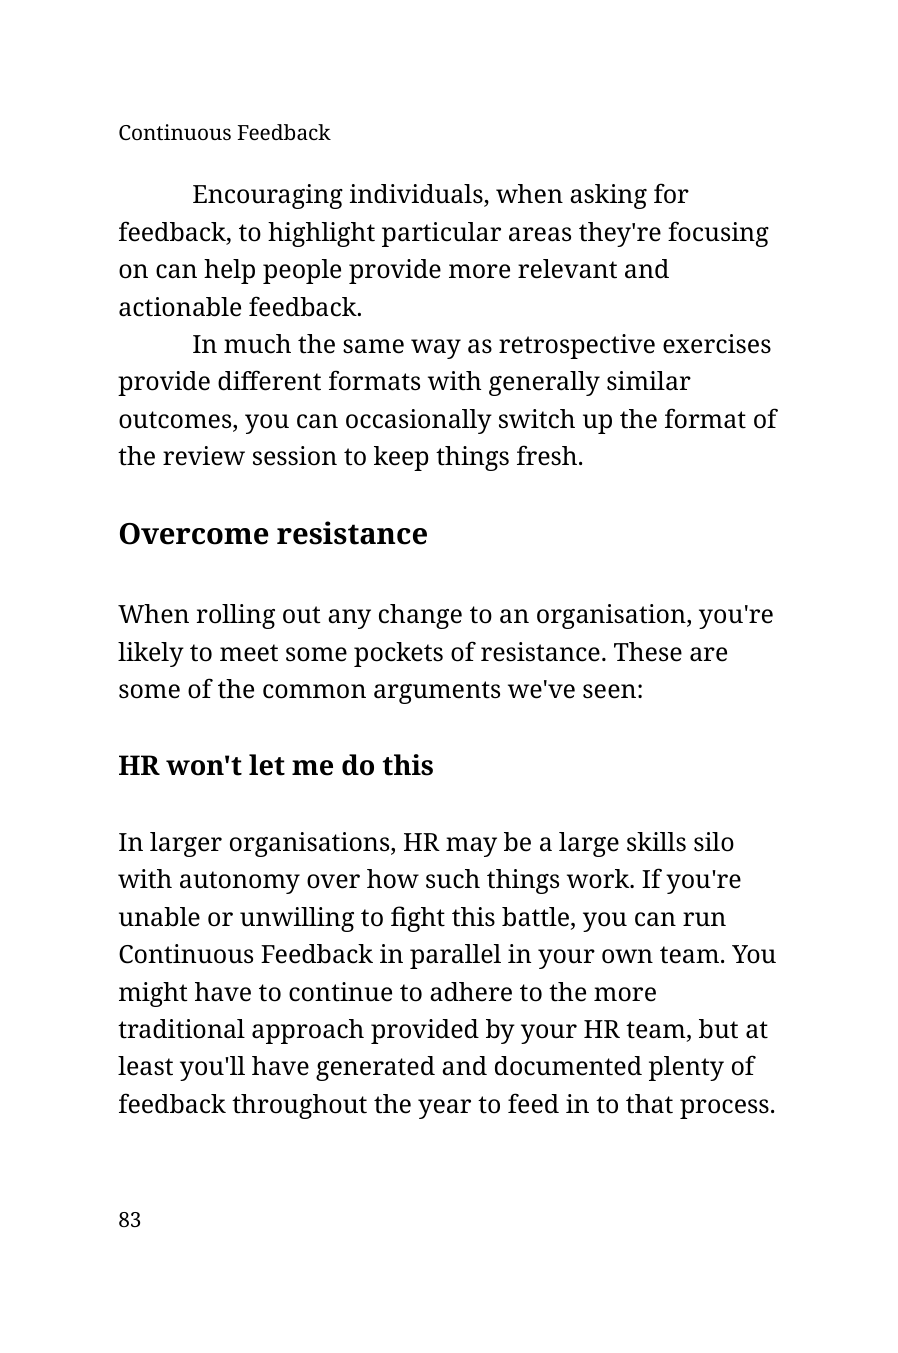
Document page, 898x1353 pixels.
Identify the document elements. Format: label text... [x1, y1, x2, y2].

text Encouraging individuals, when asking for feedback, to highlight particular areas they're focusing on can help people provide more relevant and actionable feedback. [118, 177, 779, 323]
text In larger organisations, HR may be a large skills silo with autonomy over how such things work. If you're unable or unwilling to fight this battle, you can run Continuous Feedback in parallel in your own team. You might have to continue to adhere to the more traditional approach provided by your HR team, but at least you'll have generated and documented plenty of feedback throughout the year to feed in to that process. [118, 824, 779, 1120]
text When rolling out any change to an organisation, you're likely to meet some pockets of resistance. These are some of the common arguments we've seen: [118, 597, 779, 706]
subtitle Overcome resistance [118, 514, 779, 553]
text In much the same way as retrospective exercises provide different formats with generally similar outcomes, you can occasionally switch up the format of the review session to keep things fresh. [118, 327, 779, 473]
subtitle HR won't let me do this [118, 747, 779, 783]
